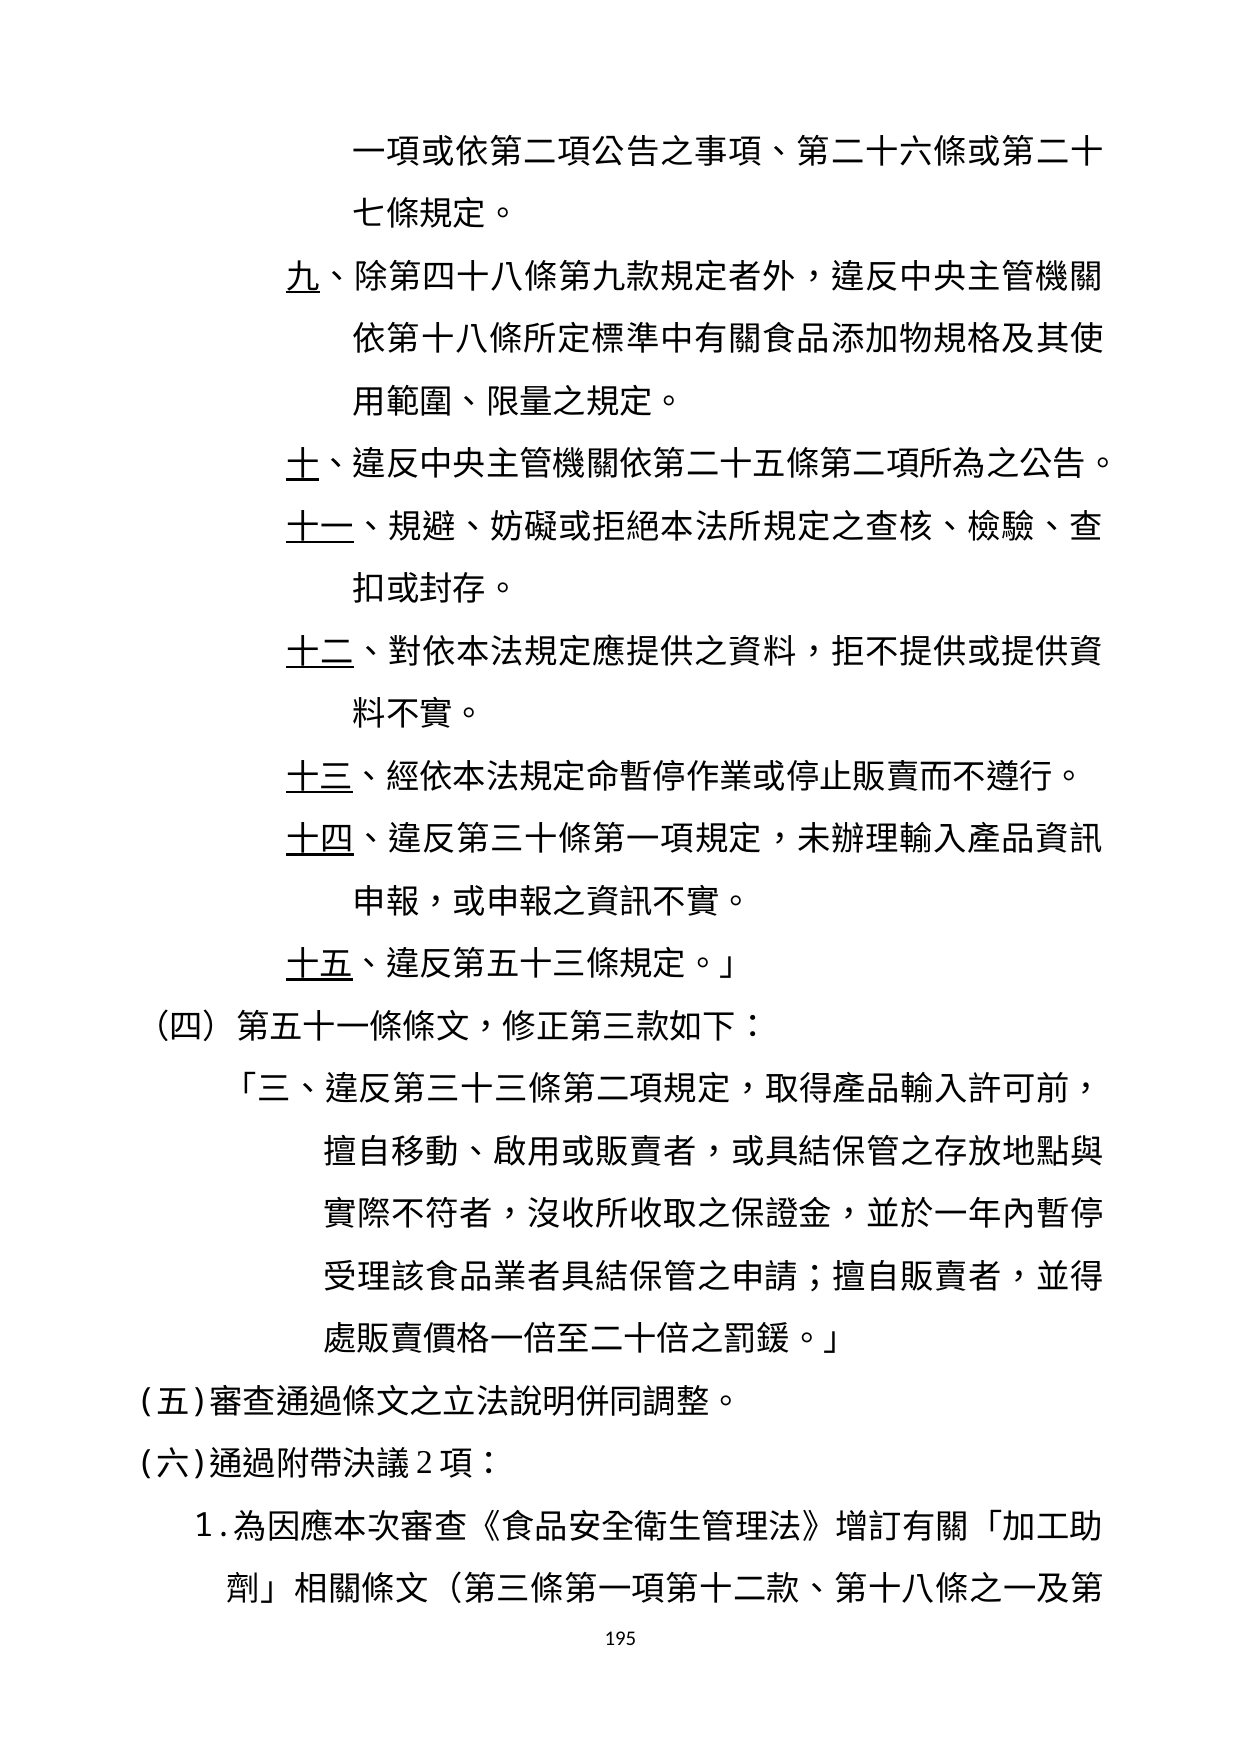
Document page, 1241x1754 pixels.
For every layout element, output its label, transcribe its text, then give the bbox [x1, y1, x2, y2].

text 十四、違反第三十條第一項規定，未辦理輸入產品資訊申報，或申報之資訊不實。 [286, 794, 1104, 919]
text (五)審查通過條文之立法說明併同調整。 [136, 1357, 1104, 1419]
text (六)通過附帶決議2項： [136, 1419, 1104, 1482]
text 十、違反中央主管機關依第二十五條第二項所為之公告。 [286, 419, 1104, 482]
text 十三、經依本法規定命暫停作業或停止販賣而不遵行。 [286, 732, 1104, 794]
text 1.為因應本次審查《食品安全衛生管理法》增訂有關「加工助劑」相關條文（第三條第一項第十二款、第十八條之一及第 [193, 1482, 1104, 1607]
text 十二、對依本法規定應提供之資料，拒不提供或提供資料不實。 [286, 607, 1104, 732]
text 十五、違反第五十三條規定。」 [286, 919, 1104, 982]
text 十一、規避、妨礙或拒絕本法所規定之查核、檢驗、查扣或封存。 [286, 482, 1104, 607]
text 九、除第四十八條第九款規定者外，違反中央主管機關依第十八條所定標準中有關食品添加物規格及其使用範圍、限量之規定。 [286, 232, 1104, 419]
text 「三、違反第三十三條第二項規定，取得產品輸入許可前，擅自移動、啟用或販賣者，或具結保管之存放地點與實際不符者，沒收所收取之保證金，並於一年內暫停受理該食品業者具結保管之申請；擅自販賣者，並得處販賣價格一倍至二十倍之罰鍰。」 [223, 1044, 1104, 1357]
text 一項或依第二項公告之事項、第二十六條或第二十七條規定。 [286, 107, 1104, 232]
text （四）第五十一條條文，修正第三款如下： [136, 982, 1104, 1044]
